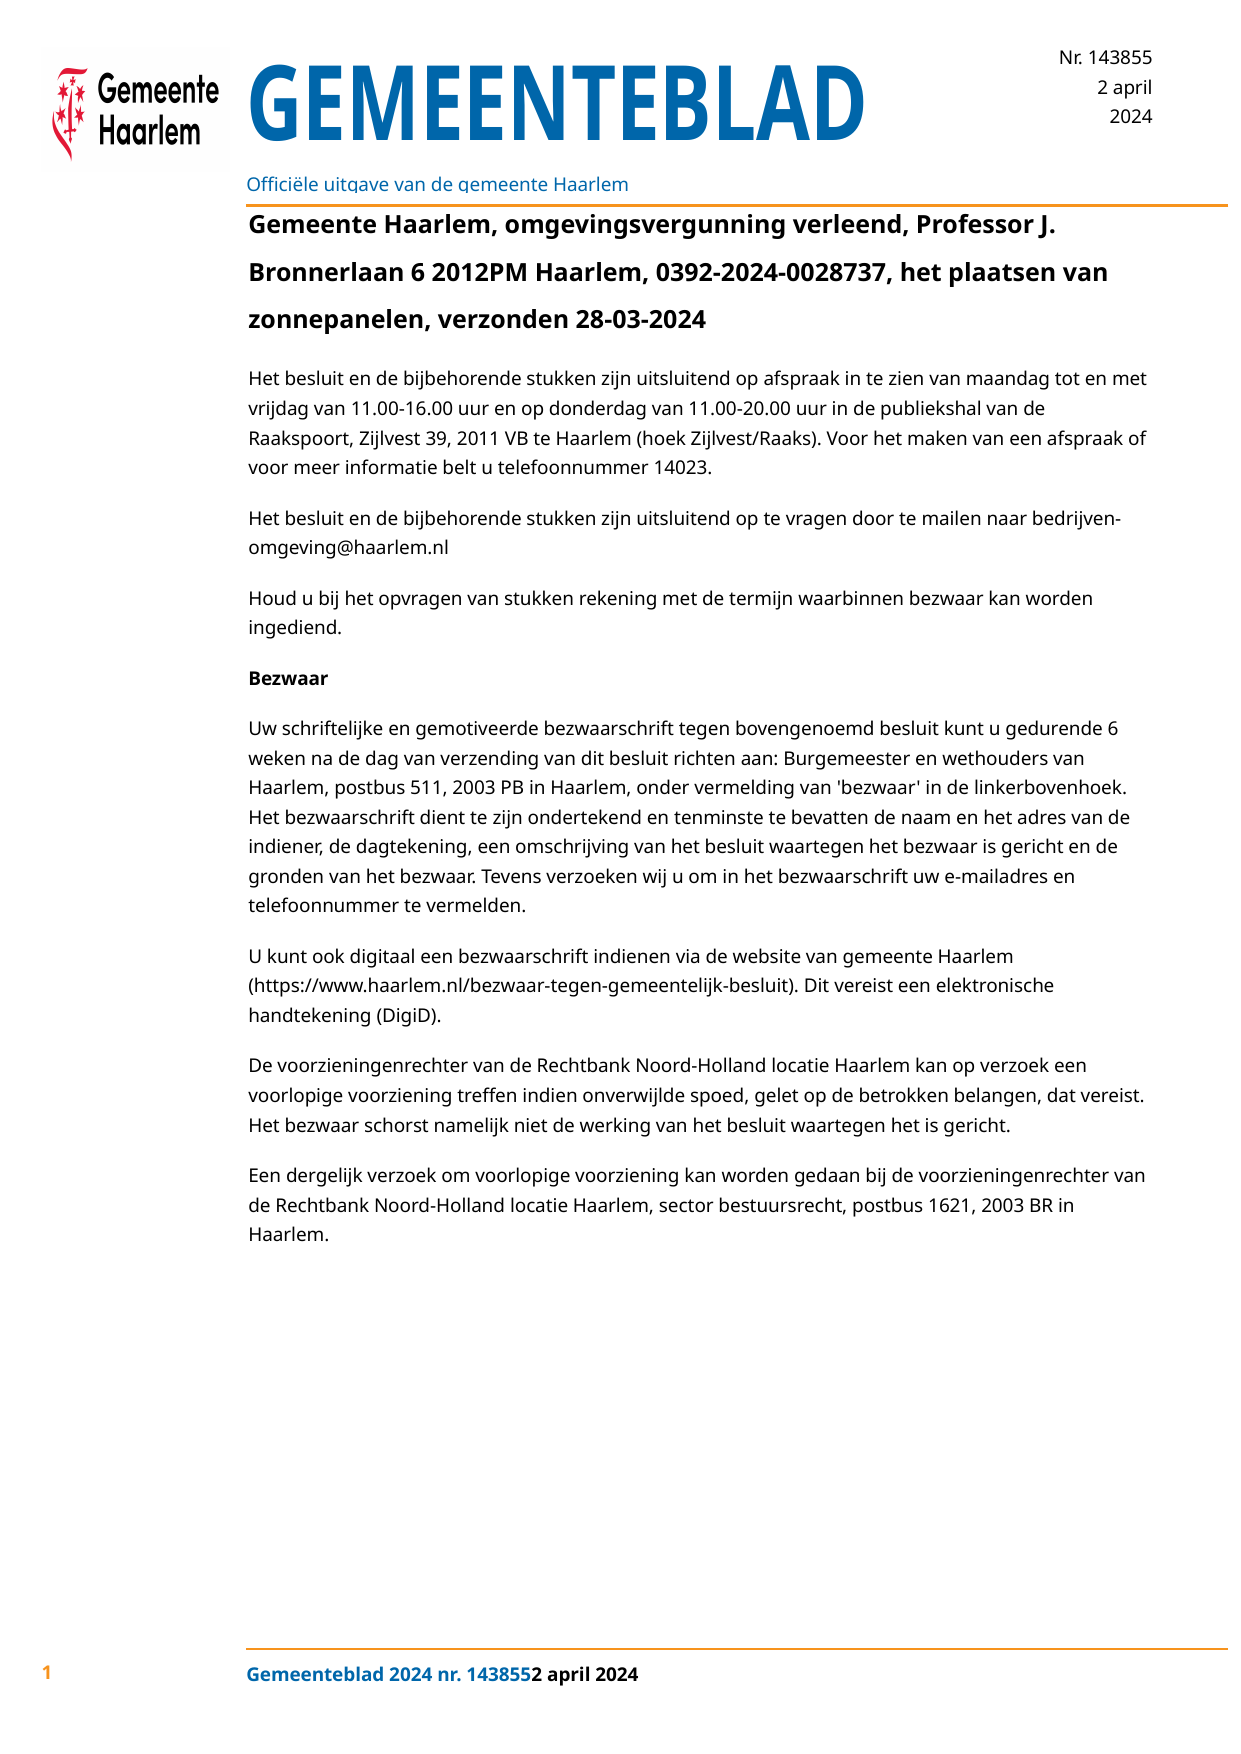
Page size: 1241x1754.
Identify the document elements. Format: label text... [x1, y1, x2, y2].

text U kunt ook digitaal een bezwaarschrift indienen via de website van gemeente Haarlem (https://www.haarlem.nl/bezwaar-tegen-gemeentelijk-besluit). Dit vereist een elektronische handtekening (DigiD). [248, 943, 1152, 1028]
text Het besluit en de bijbehorende stukken zijn uitsluitend op afspraak in te zien van maandag tot en met vrijdag van 11.00-16.00 uur en op donderdag van 11.00-20.00 uur in de publiekshal van de Raakspoort, Zijlvest 39, 2011 VB te Haarlem (hoek Zijlvest/Raaks). Voor het maken van een afspraak of voor meer informatie belt u telefoonnummer 14023. [248, 366, 1152, 480]
picture [41, 47, 231, 172]
text Het besluit en de bijbehorende stukken zijn uitsluitend op te vragen door te mailen naar bedrijven-omgeving@haarlem.nl [248, 505, 1152, 560]
text Houd u bij het opvragen van stukken rekening met de termijn waarbinnen bezwaar kan worden ingediend. [248, 585, 1152, 640]
text De voorzieningenrechter van de Rechtbank Noord-Holland locatie Haarlem kan op verzoek een voorlopige voorziening treffen indien onverwijlde spoed, gelet op de betrokken belangen, dat vereist. Het bezwaar schorst namelijk niet de werking van het besluit waartegen het is gericht. [248, 1053, 1152, 1137]
text Gemeente Haarlem, omgevingsvergunning verleend, Professor J. Bronnerlaan 6 2012PM Haarlem, 0392-2024-0028737, het plaatsen van zonnepanelen, verzonden 28-03-2024 [248, 207, 1152, 336]
text Een dergelijk verzoek om voorlopige voorziening kan worden gedaan bij de voorzieningenrechter van de Rechtbank Noord-Holland locatie Haarlem, sector bestuursrecht, postbus 1621, 2003 BR in Haarlem. [248, 1162, 1152, 1247]
text Uw schriftelijke en gemotiveerde bezwaarschrift tegen bovengenoemd besluit kunt u gedurende 6 weken na de dag van verzending van dit besluit richten aan: Burgemeester en wethouders van Haarlem, postbus 511, 2003 PB in Haarlem, onder vermelding van 'bezwaar' in de linkerbovenhoek. Het bezwaarschrift dient te zijn ondertekend en tenminste te bevatten de naam en het adres van de indiener, de dagtekening, een omschrijving van het besluit waartegen het bezwaar is gericht en de gronden van het bezwaar. Tevens verzoeken wij u om in het bezwaarschrift uw e-mailadres en telefoonnummer te vermelden. [248, 715, 1152, 918]
text Bezwaar [248, 665, 1152, 690]
